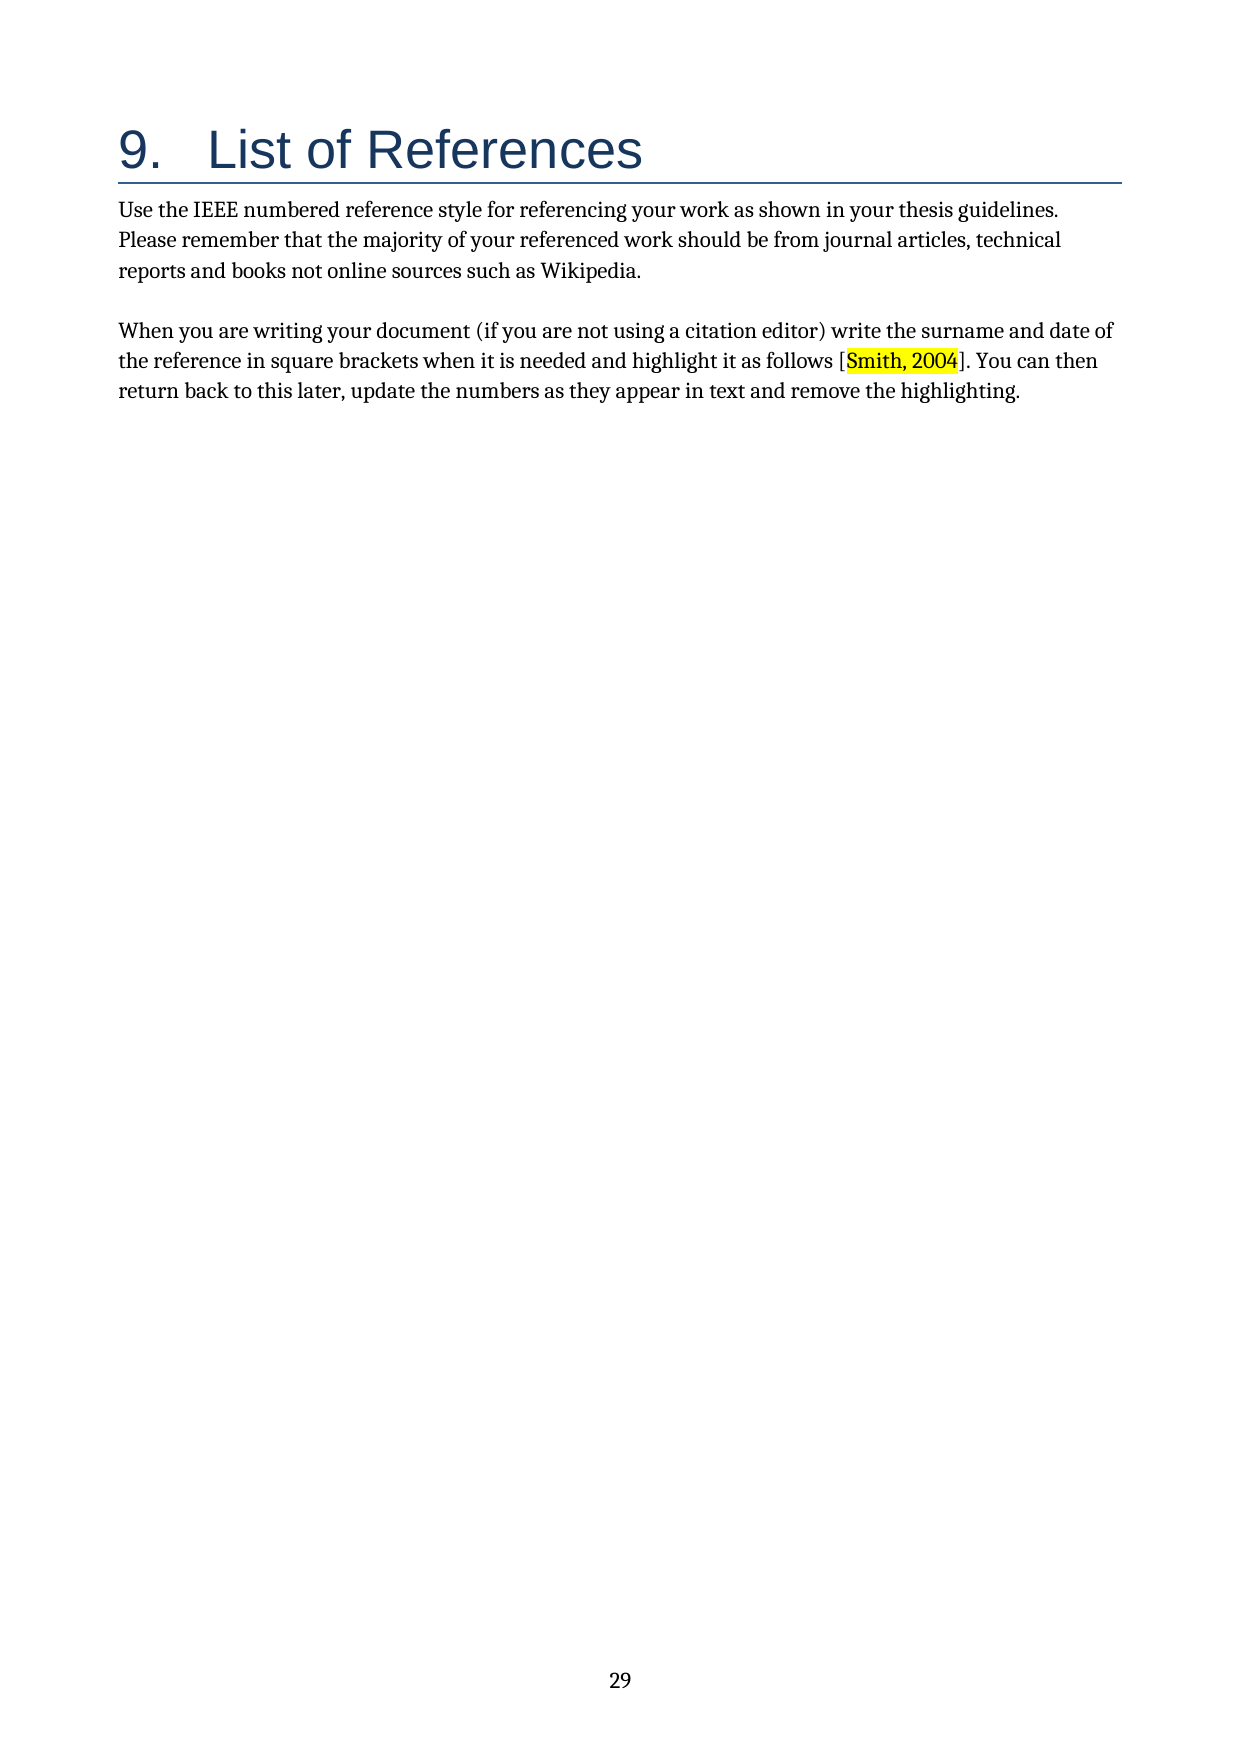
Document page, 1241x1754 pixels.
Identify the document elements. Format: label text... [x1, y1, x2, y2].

text When you are writing your document (if you are not using a citation editor) write the surname and date of the reference in square brackets when it is needed and highlight it as follows [Smith, 2004]. You can then return back to this later, update the numbers as they appear in text and remove the highlighting. [118, 318, 1122, 405]
subtitle List of References [118, 118, 1122, 182]
text Use the IEEE numbered reference style for referencing your work as shown in your thesis guidelines. Please remember that the majority of your referenced work should be from journal articles, technical reports and books not online sources such as Wikipedia. [118, 197, 1122, 284]
